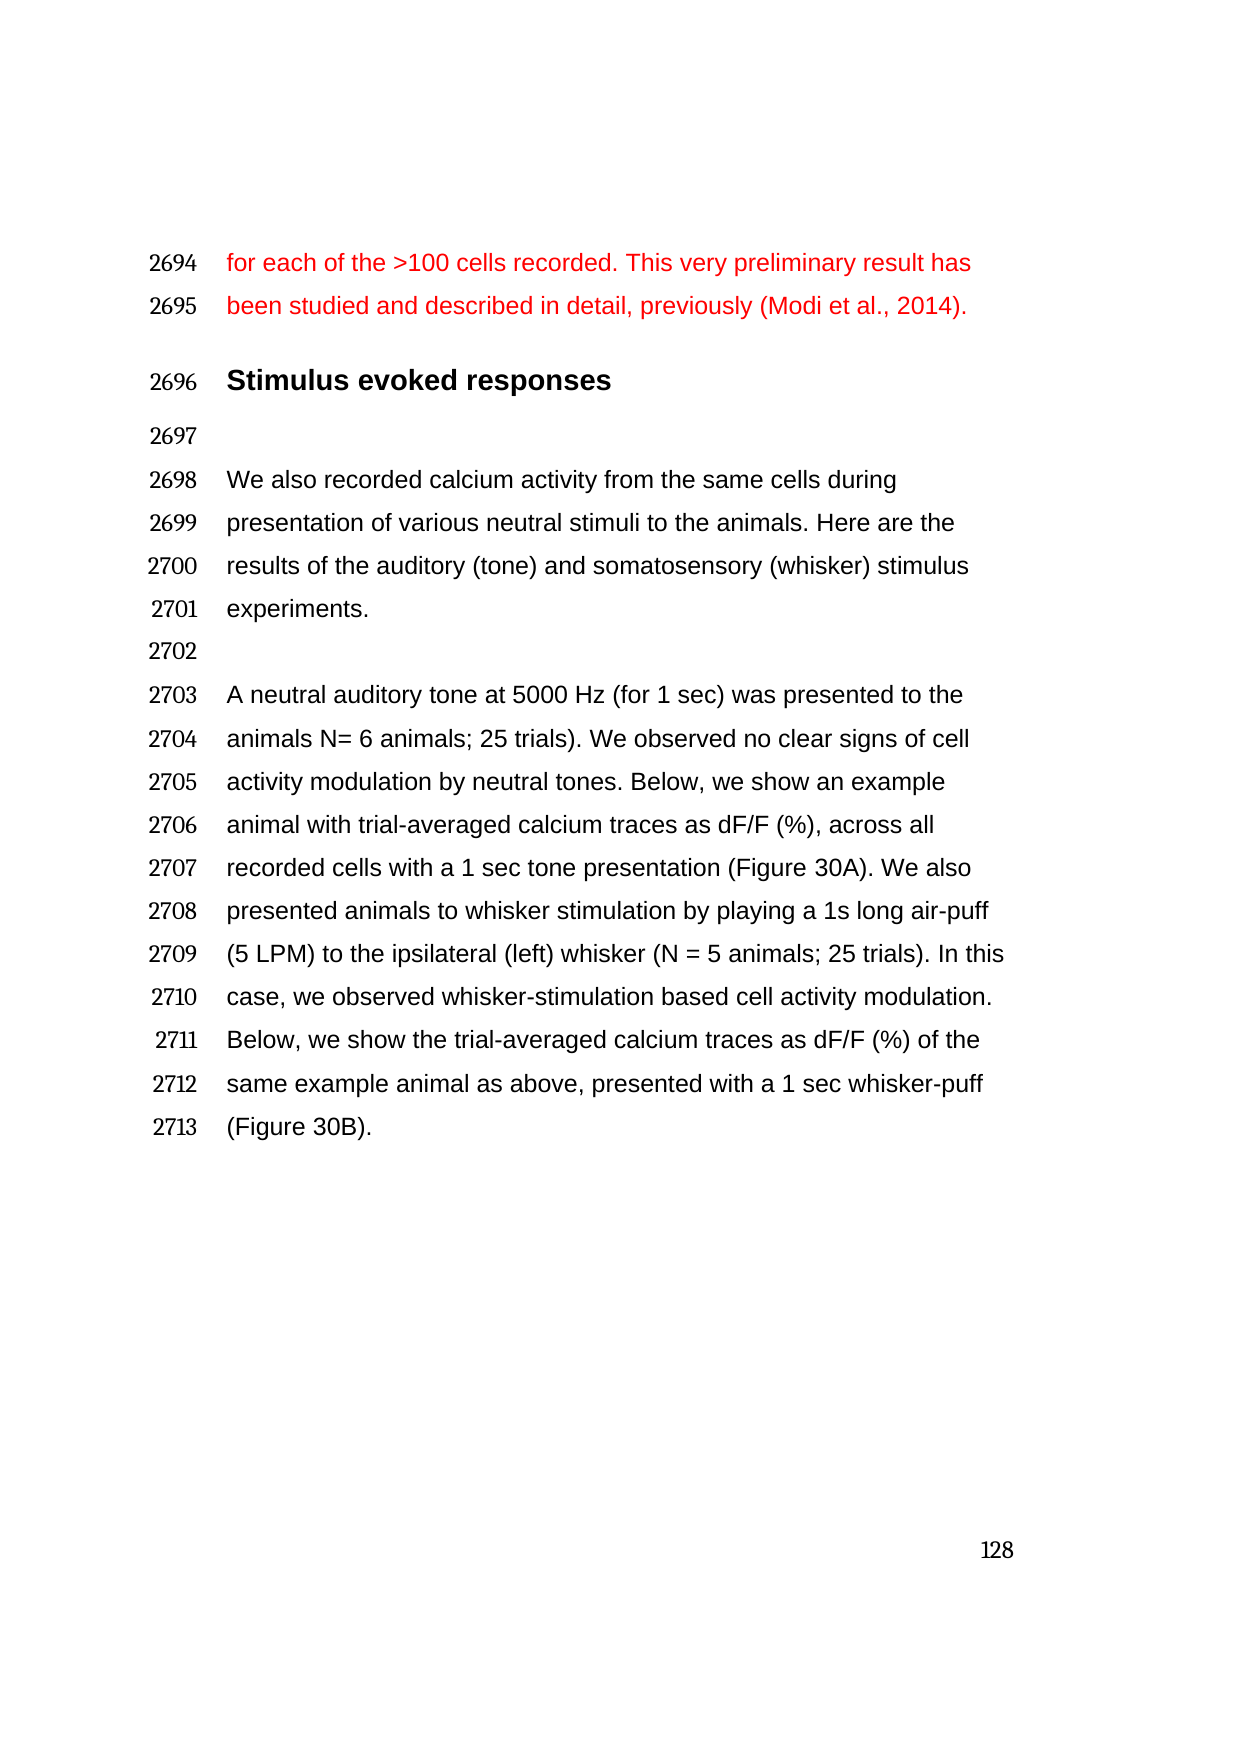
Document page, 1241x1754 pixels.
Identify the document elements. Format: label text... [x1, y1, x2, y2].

subtitle Stimulus evoked responses [226, 363, 1014, 397]
text for each of the >100 cells recorded. This very preliminary result has been studied and described in detail, previously (Modi et al., 2014). [226, 248, 1014, 319]
text We also recorded calcium activity from the same cells during presentation of various neutral stimuli to the animals. Here are the results of the auditory (tone) and somatosensory (whisker) stimulus experiments. [226, 465, 1014, 623]
text A neutral auditory tone at 5000 Hz (for 1 sec) was presented to the animals N= 6 animals; 25 trials). We observed no clear signs of cell activity modulation by neutral tones. Below, we show an example animal with trial-averaged calcium traces as dF/F (%), across all recorded cells with a 1 sec tone presentation (Figure 30A). We also presented animals to whisker stimulation by playing a 1s long air-puff (5 LPM) to the ipsilateral (left) whisker (N = 5 animals; 25 trials). In this case, we observed whisker-stimulation based cell activity modulation. Below, we show the trial-averaged calcium traces as dF/F (%) of the same example animal as above, presented with a 1 sec whisker-puff (Figure 30B). [226, 680, 1014, 1140]
